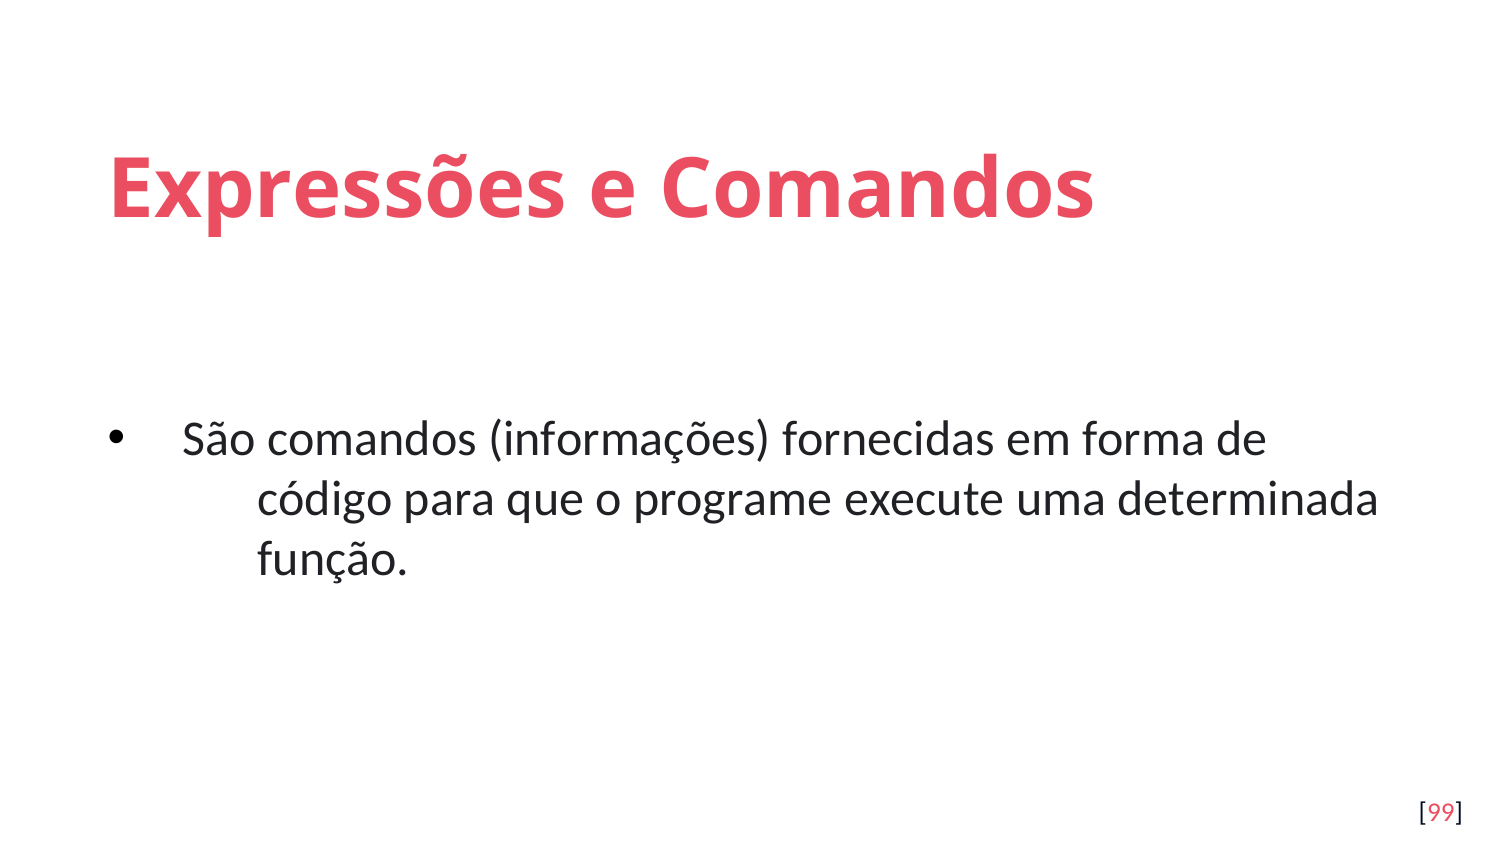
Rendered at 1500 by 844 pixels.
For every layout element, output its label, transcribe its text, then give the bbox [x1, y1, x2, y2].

text_box São comandos (informações) fornecidas em forma de código para que o programe execute uma determinada função. [92, 243, 1408, 749]
slide_number [99] [1403, 779, 1494, 844]
text_box Expressões e Comandos [92, 104, 1408, 243]
